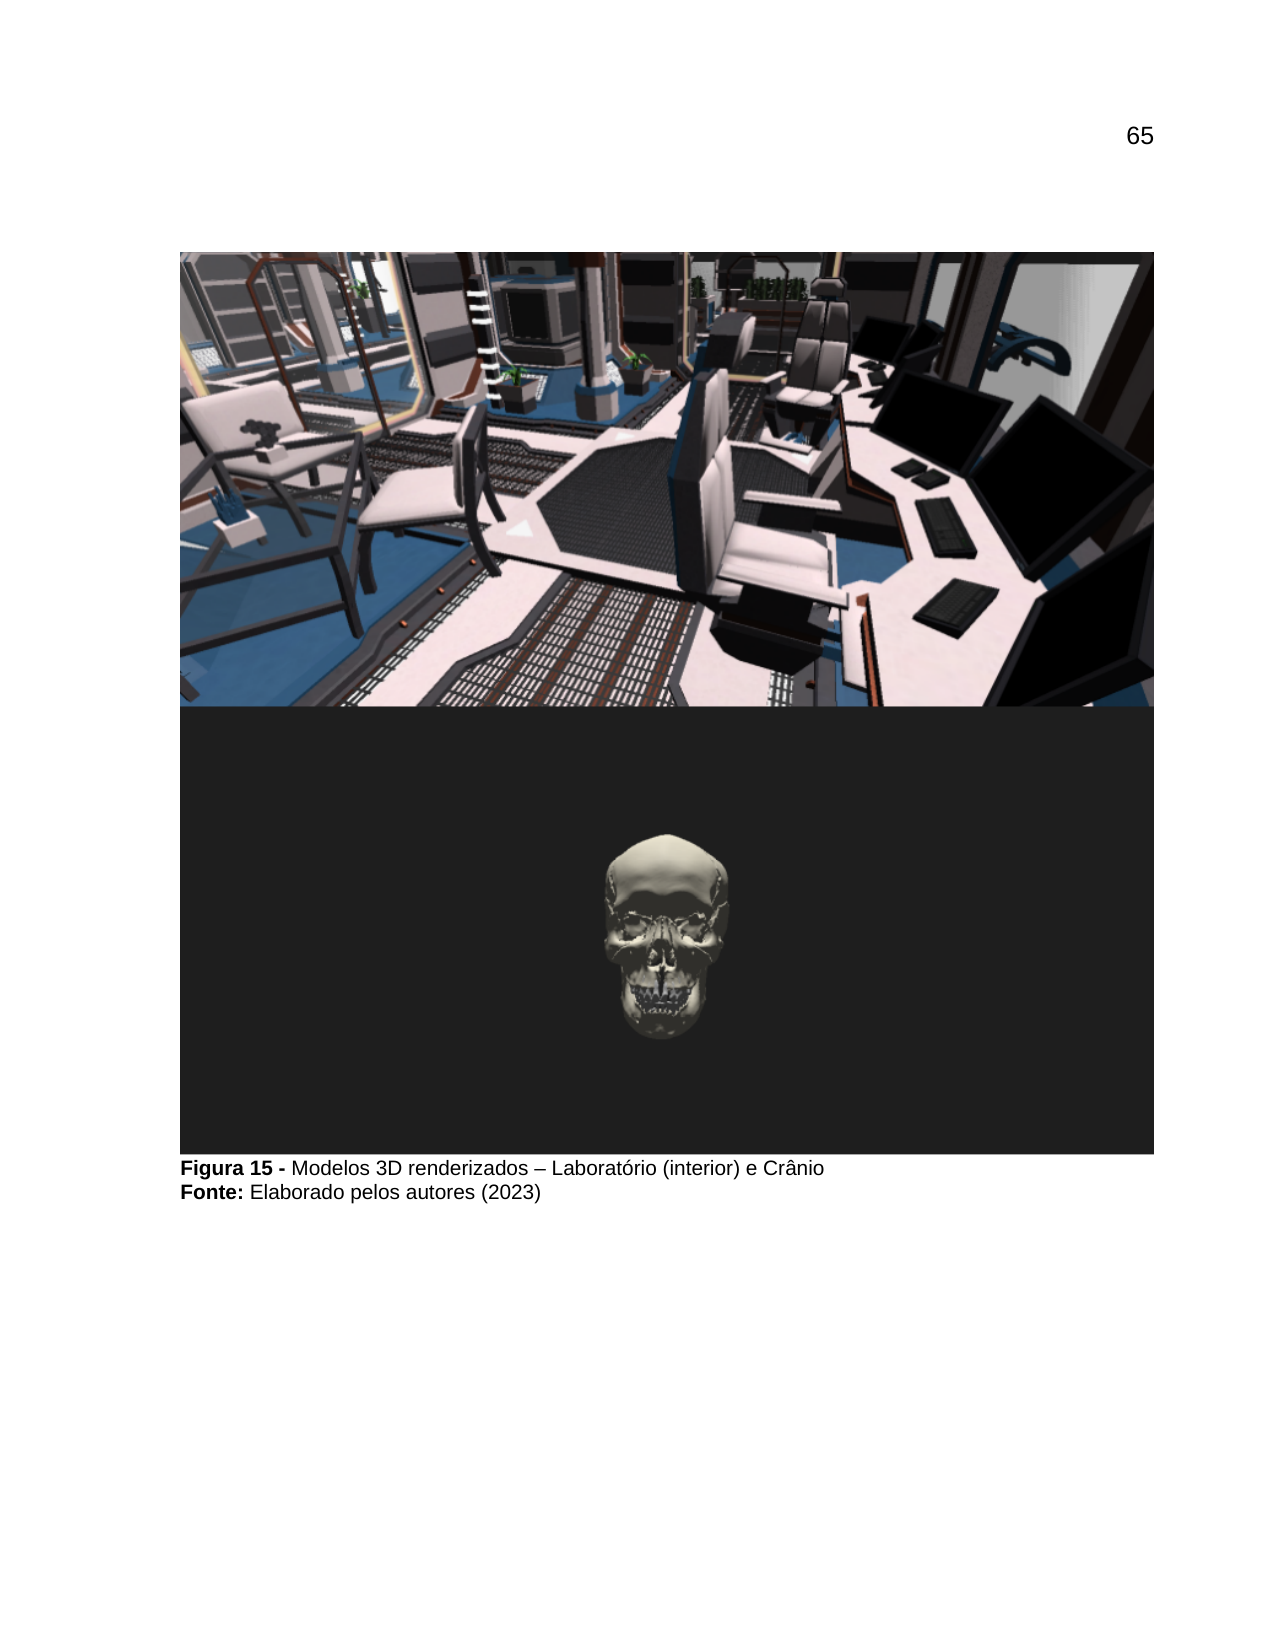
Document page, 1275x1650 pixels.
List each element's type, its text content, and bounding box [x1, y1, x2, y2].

picture [180, 252, 1154, 1156]
text Figura 15 - Modelos 3D renderizados – Laboratório (interior) e Crânio [180, 1156, 1154, 1180]
text Fonte: Elaborado pelos autores (2023) [180, 1180, 1154, 1204]
